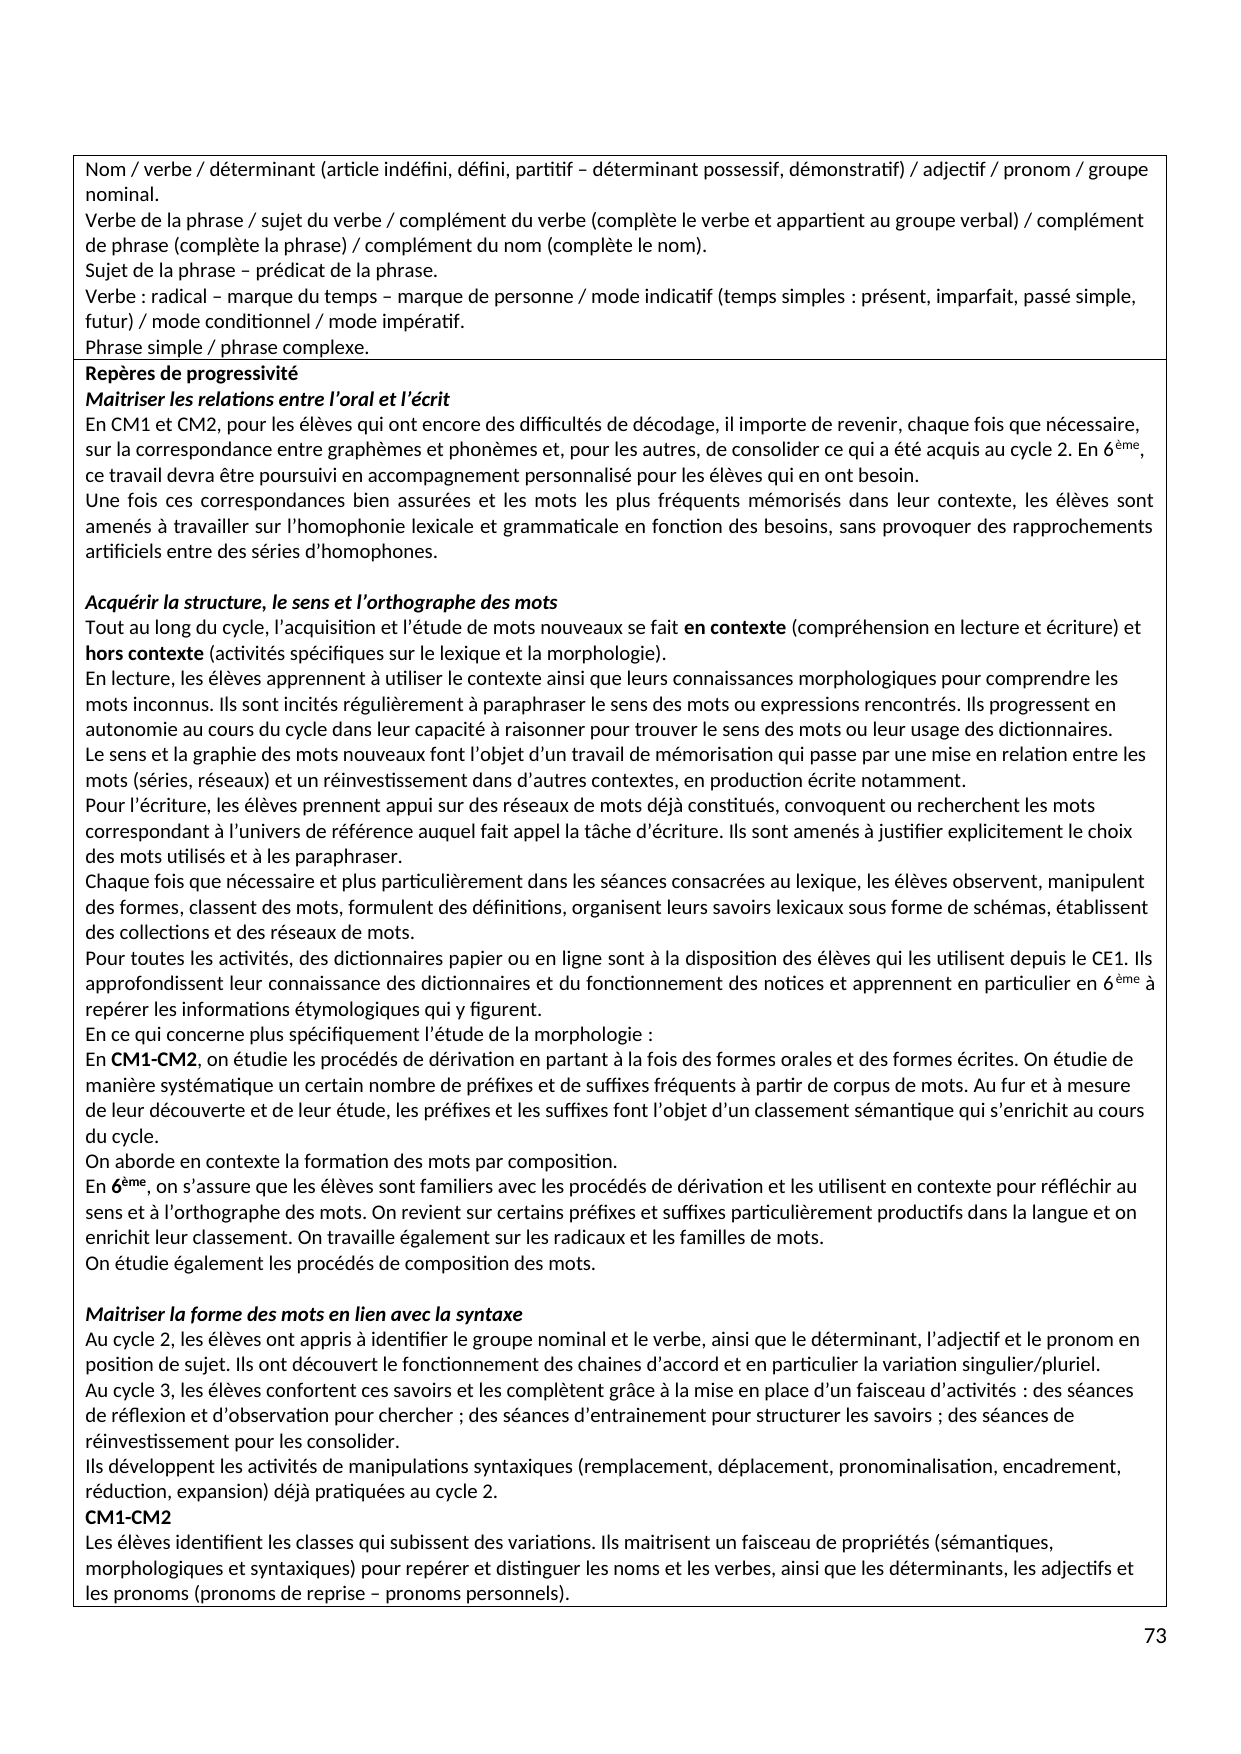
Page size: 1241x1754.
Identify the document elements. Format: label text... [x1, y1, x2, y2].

table_cell Repères de progressivité Maitriser les relations entre l’oral et l’écrit En CM1 et CM2, pour les élèves qui ont encore des difficultés de décodage, il importe de revenir, chaque fois que nécessaire, sur la correspondance entre graphèmes et phonèmes et, pour les autres, de consolider ce qui a été acquis au cycle 2. En 6ème, ce travail devra être poursuivi en accompagnement personnalisé pour les élèves qui en ont besoin. Une fois ces correspondances bien assurées et les mots les plus fréquents mémorisés dans leur contexte, les élèves sont amenés à travailler sur l’homophonie lexicale et grammaticale en fonction des besoins, sans provoquer des rapprochements artificiels entre des séries d’homophones. Acquérir la structure, le sens et l’orthographe des mots Tout au long du cycle, l’acquisition et l’étude de mots nouveaux se fait en contexte (compréhension en lecture et écriture) et hors contexte (activités spécifiques sur le lexique et la morphologie). En lecture, les élèves apprennent à utiliser le contexte ainsi que leurs connaissances morphologiques pour comprendre les mots inconnus. Ils sont incités régulièrement à paraphraser le sens des mots ou expressions rencontrés. Ils progressent en autonomie au cours du cycle dans leur capacité à raisonner pour trouver le sens des mots ou leur usage des dictionnaires. Le sens et la graphie des mots nouveaux font l’objet d’un travail de mémorisation qui passe par une mise en relation entre les mots (séries, réseaux) et un réinvestissement dans d’autres contextes, en production écrite notamment. Pour l’écriture, les élèves prennent appui sur des réseaux de mots déjà constitués, convoquent ou recherchent les mots correspondant à l’univers de référence auquel fait appel la tâche d’écriture. Ils sont amenés à justifier explicitement le choix des mots utilisés et à les paraphraser. Chaque fois que nécessaire et plus particulièrement dans les séances consacrées au lexique, les élèves observent, manipulent des formes, classent des mots, formulent des définitions, organisent leurs savoirs lexicaux sous forme de schémas, établissent des collections et des réseaux de mots. Pour toutes les activités, des dictionnaires papier ou en ligne sont à la disposition des élèves qui les utilisent depuis le CE1. Ils approfondissent leur connaissance des dictionnaires et du fonctionnement des notices et apprennent en particulier en 6ème à repérer les informations étymologiques qui y figurent. En ce qui concerne plus spécifiquement l’étude de la morphologie : En CM1-CM2, on étudie les procédés de dérivation en partant à la fois des formes orales et des formes écrites. On étudie de manière systématique un certain nombre de préfixes et de suffixes fréquents à partir de corpus de mots. Au fur et à mesure de leur découverte et de leur étude, les préfixes et les suffixes font l’objet d’un classement sémantique qui s’enrichit au cours du cycle. On aborde en contexte la formation des mots par composition. En 6ème, on s’assure que les élèves sont familiers avec les procédés de dérivation et les utilisent en contexte pour réfléchir au sens et à l’orthographe des mots. On revient sur certains préfixes et suffixes particulièrement productifs dans la langue et on enrichit leur classement. On travaille également sur les radicaux et les familles de mots. On étudie également les procédés de composition des mots. Maitriser la forme des mots en lien avec la syntaxe Au cycle 2, les élèves ont appris à identifier le groupe nominal et le verbe, ainsi que le déterminant, l’adjectif et le pronom en position de sujet. Ils ont découvert le fonctionnement des chaines d’accord et en particulier la variation singulier/pluriel. Au cycle 3, les élèves confortent ces savoirs et les complètent grâce à la mise en place d’un faisceau d’activités : des séances de réflexion et d’observation pour chercher ; des séances d’entrainement pour structurer les savoirs ; des séances de réinvestissement pour les consolider. Ils développent les activités de manipulations syntaxiques (remplacement, déplacement, pronominalisation, encadrement, réduction, expansion) déjà pratiquées au cycle 2. CM1-CM2 Les élèves identifient les classes qui subissent des variations. Ils maitrisent un faisceau de propriétés (sémantiques, morphologiques et syntaxiques) pour repérer et distinguer les noms et les verbes, ainsi que les déterminants, les adjectifs et les pronoms (pronoms de reprise – pronoms personnels). [74, 360, 1166, 1606]
table_cell Nom / verbe / déterminant (article indéfini, défini, partitif – déterminant possessif, démonstratif) / adjectif / pronom / groupe nominal. Verbe de la phrase / sujet du verbe / complément du verbe (complète le verbe et appartient au groupe verbal) / complément de phrase (complète la phrase) / complément du nom (complète le nom). Sujet de la phrase – prédicat de la phrase. Verbe : radical – marque du temps – marque de personne / mode indicatif (temps simples : présent, imparfait, passé simple, futur) / mode conditionnel / mode impératif. Phrase simple / phrase complexe. [74, 156, 1166, 359]
